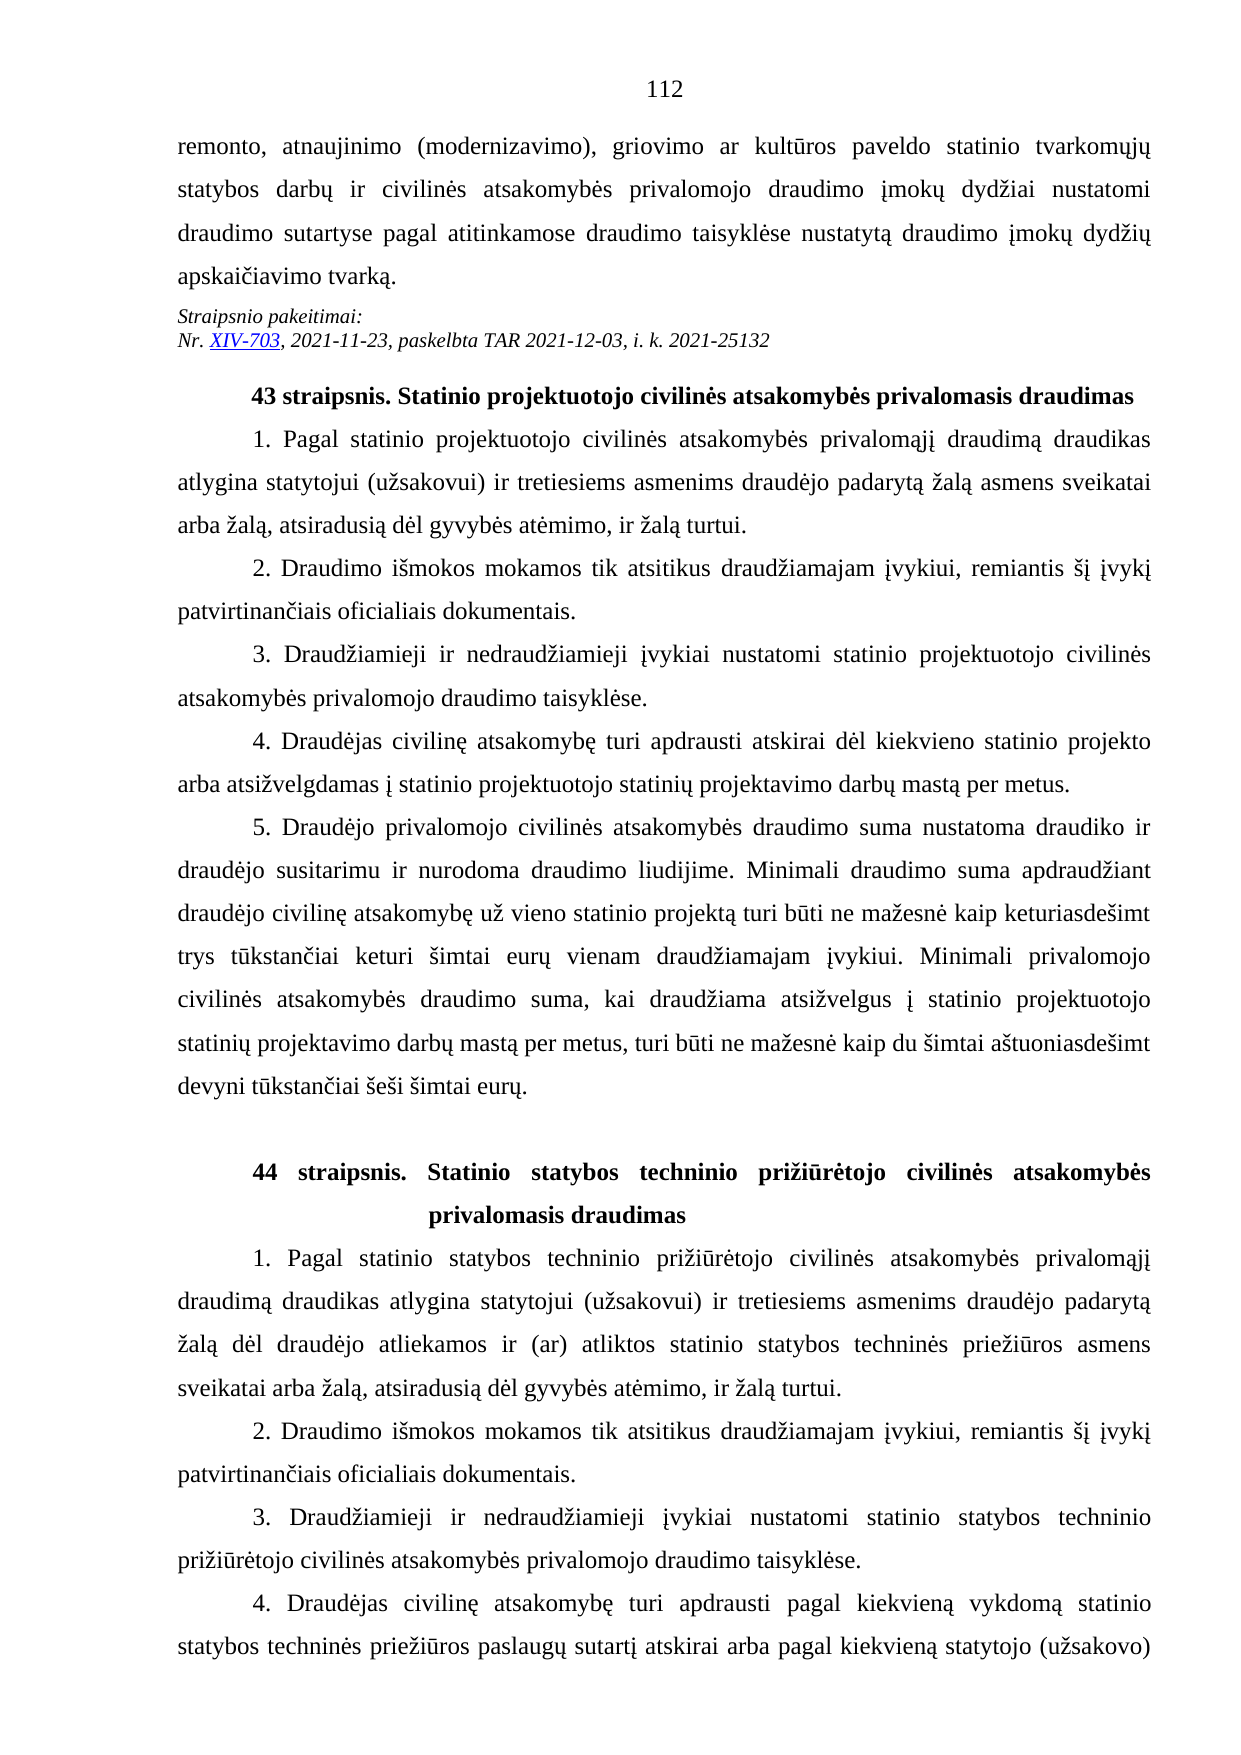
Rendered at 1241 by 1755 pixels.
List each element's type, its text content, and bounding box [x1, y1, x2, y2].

text 43 straipsnis. Statinio projektuotojo civilinės atsakomybės privalomasis draudimas [251, 381, 1152, 409]
text remonto, atnaujinimo (modernizavimo), griovimo ar kultūros paveldo statinio tvarkomųjų statybos darbų ir civilinės atsakomybės privalomojo draudimo įmokų dydžiai nustatomi draudimo sutartyse pagal atitinkamose draudimo taisyklėse nustatytą draudimo įmokų dydžių apskaičiavimo tvarką. [177, 131, 1152, 289]
text 3. Draudžiamieji ir nedraudžiamieji įvykiai nustatomi statinio projektuotojo civilinės atsakomybės privalomojo draudimo taisyklėse. [177, 639, 1152, 711]
text 2. Draudimo išmokos mokamos tik atsitikus draudžiamajam įvykiui, remiantis šį įvykį patvirtinančiais oficialiais dokumentais. [177, 1416, 1152, 1488]
text 4. Draudėjas civilinę atsakomybę turi apdrausti pagal kiekvieną vykdomą statinio statybos techninės priežiūros paslaugų sutartį atskirai arba pagal kiekvieną statytojo (užsakovo) [177, 1588, 1152, 1660]
text 1. Pagal statinio projektuotojo civilinės atsakomybės privalomąjį draudimą draudikas atlygina statytojui (užsakovui) ir tretiesiems asmenims draudėjo padarytą žalą asmens sveikatai arba žalą, atsiradusią dėl gyvybės atėmimo, ir žalą turtui. [177, 424, 1152, 539]
text Straipsnio pakeitimai: [177, 304, 1152, 328]
text 3. Draudžiamieji ir nedraudžiamieji įvykiai nustatomi statinio statybos techninio prižiūrėtojo civilinės atsakomybės privalomojo draudimo taisyklėse. [177, 1502, 1152, 1574]
text 5. Draudėjo privalomojo civilinės atsakomybės draudimo suma nustatoma draudiko ir draudėjo susitarimu ir nurodoma draudimo liudijime. Minimali draudimo suma apdraudžiant draudėjo civilinę atsakomybę už vieno statinio projektą turi būti ne mažesnė kaip keturiasdešimt trys tūkstančiai keturi šimtai eurų vienam draudžiamajam įvykiui. Minimali privalomojo civilinės atsakomybės draudimo suma, kai draudžiama atsižvelgus į statinio projektuotojo statinių projektavimo darbų mastą per metus, turi būti ne mažesnė kaip du šimtai aštuoniasdešimt devyni tūkstančiai šeši šimtai eurų. [177, 812, 1152, 1099]
text 44 straipsnis. Statinio statybos techninio prižiūrėtojo civilinės atsakomybės privalomasis draudimas [252, 1157, 1152, 1229]
text 1. Pagal statinio statybos techninio prižiūrėtojo civilinės atsakomybės privalomąjį draudimą draudikas atlygina statytojui (užsakovui) ir tretiesiems asmenims draudėjo padarytą žalą dėl draudėjo atliekamos ir (ar) atliktos statinio statybos techninės priežiūros asmens sveikatai arba žalą, atsiradusią dėl gyvybės atėmimo, ir žalą turtui. [177, 1243, 1152, 1401]
text 2. Draudimo išmokos mokamos tik atsitikus draudžiamajam įvykiui, remiantis šį įvykį patvirtinančiais oficialiais dokumentais. [177, 553, 1152, 625]
text Nr. XIV-703, 2021-11-23, paskelbta TAR 2021-12-03, i. k. 2021-25132 [177, 328, 1152, 352]
text 4. Draudėjas civilinę atsakomybę turi apdrausti atskirai dėl kiekvieno statinio projekto arba atsižvelgdamas į statinio projektuotojo statinių projektavimo darbų mastą per metus. [177, 726, 1152, 798]
